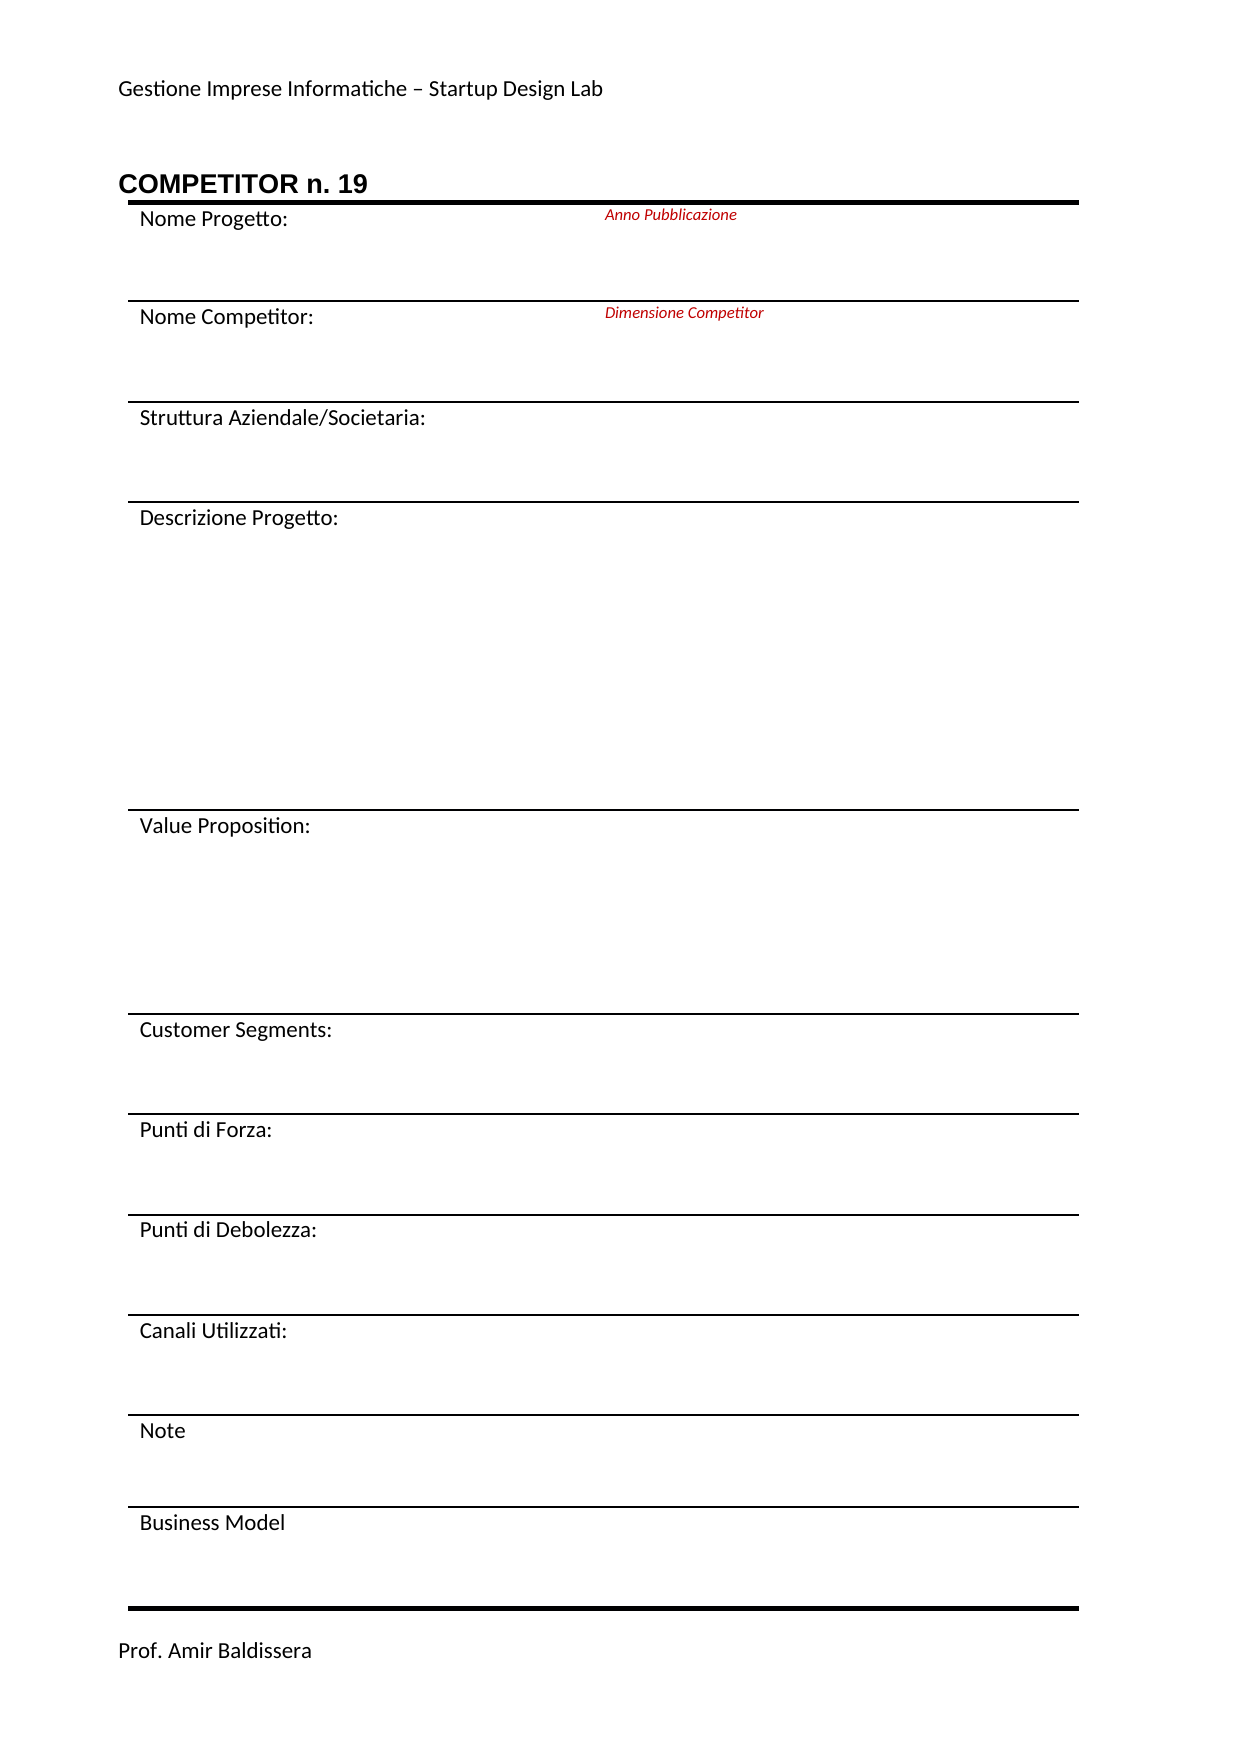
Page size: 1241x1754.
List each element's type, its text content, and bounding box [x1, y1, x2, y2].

table_cell Descrizione Progetto: [128, 503, 1078, 809]
table_cell Punti di Debolezza: [128, 1216, 1078, 1314]
table_cell Dimensione Competitor [594, 302, 1078, 401]
table_cell Canali Utilizzati: [128, 1316, 1078, 1414]
table_cell Customer Segments: [128, 1015, 1078, 1113]
table_cell Value Proposition: [128, 811, 1078, 1013]
table_cell Struttura Aziendale/Societaria: [128, 403, 1078, 501]
table_cell Note [128, 1416, 1078, 1506]
subtitle COMPETITOR n. 19 [118, 168, 1122, 200]
table_header Anno Pubblicazione [594, 205, 1078, 300]
table_cell Nome Competitor: [128, 302, 593, 401]
table_header Nome Progetto: [128, 205, 593, 300]
table_cell Business Model [128, 1508, 1078, 1606]
table_cell Punti di Forza: [128, 1115, 1078, 1213]
